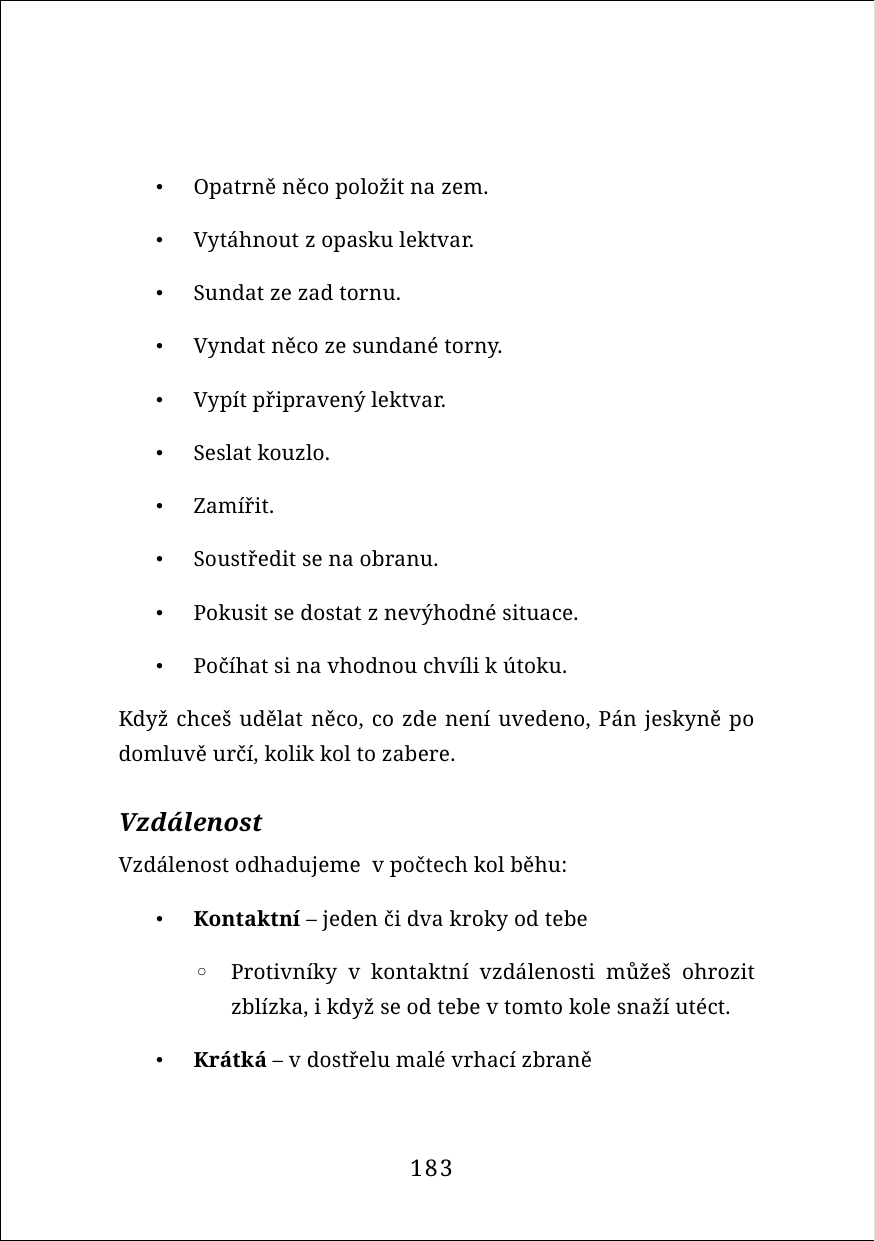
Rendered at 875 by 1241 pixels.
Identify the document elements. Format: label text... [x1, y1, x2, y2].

list Opatrně něco položit na zem. [156, 172, 756, 200]
subtitle Vzdálenost [118, 804, 756, 839]
list Vyndat něco ze sundané torny. [156, 331, 756, 360]
list Pokusit se dostat z nevýhodné situace. [156, 598, 756, 626]
list Zamířit. [156, 491, 756, 519]
list Soustředit se na obranu. [156, 544, 756, 573]
list Seslat kouzlo. [156, 438, 756, 466]
list Vypít připravený lektvar. [156, 385, 756, 413]
list Sundat ze zad tornu. [156, 278, 756, 307]
text Vzdálenost odhadujeme v počtech kol běhu: [118, 850, 756, 879]
list Počíhat si na vhodnou chvíli k útoku. [156, 651, 756, 679]
text Když chceš udělat něco, co zde není uvedeno, Pán jeskyně po domluvě určí, kolik kol to zabere. [118, 704, 756, 768]
list Krátká – v dostřelu malé vrhací zbraně [156, 1046, 756, 1074]
list Protivníky v kontaktní vzdálenosti můžeš ohrozit zblízka, i když se od tebe v tomto kole snaží utéct. [193, 957, 756, 1021]
list Vytáhnout z opasku lektvar. [156, 225, 756, 253]
list Kontaktní – jeden či dva kroky od tebe [156, 904, 756, 932]
